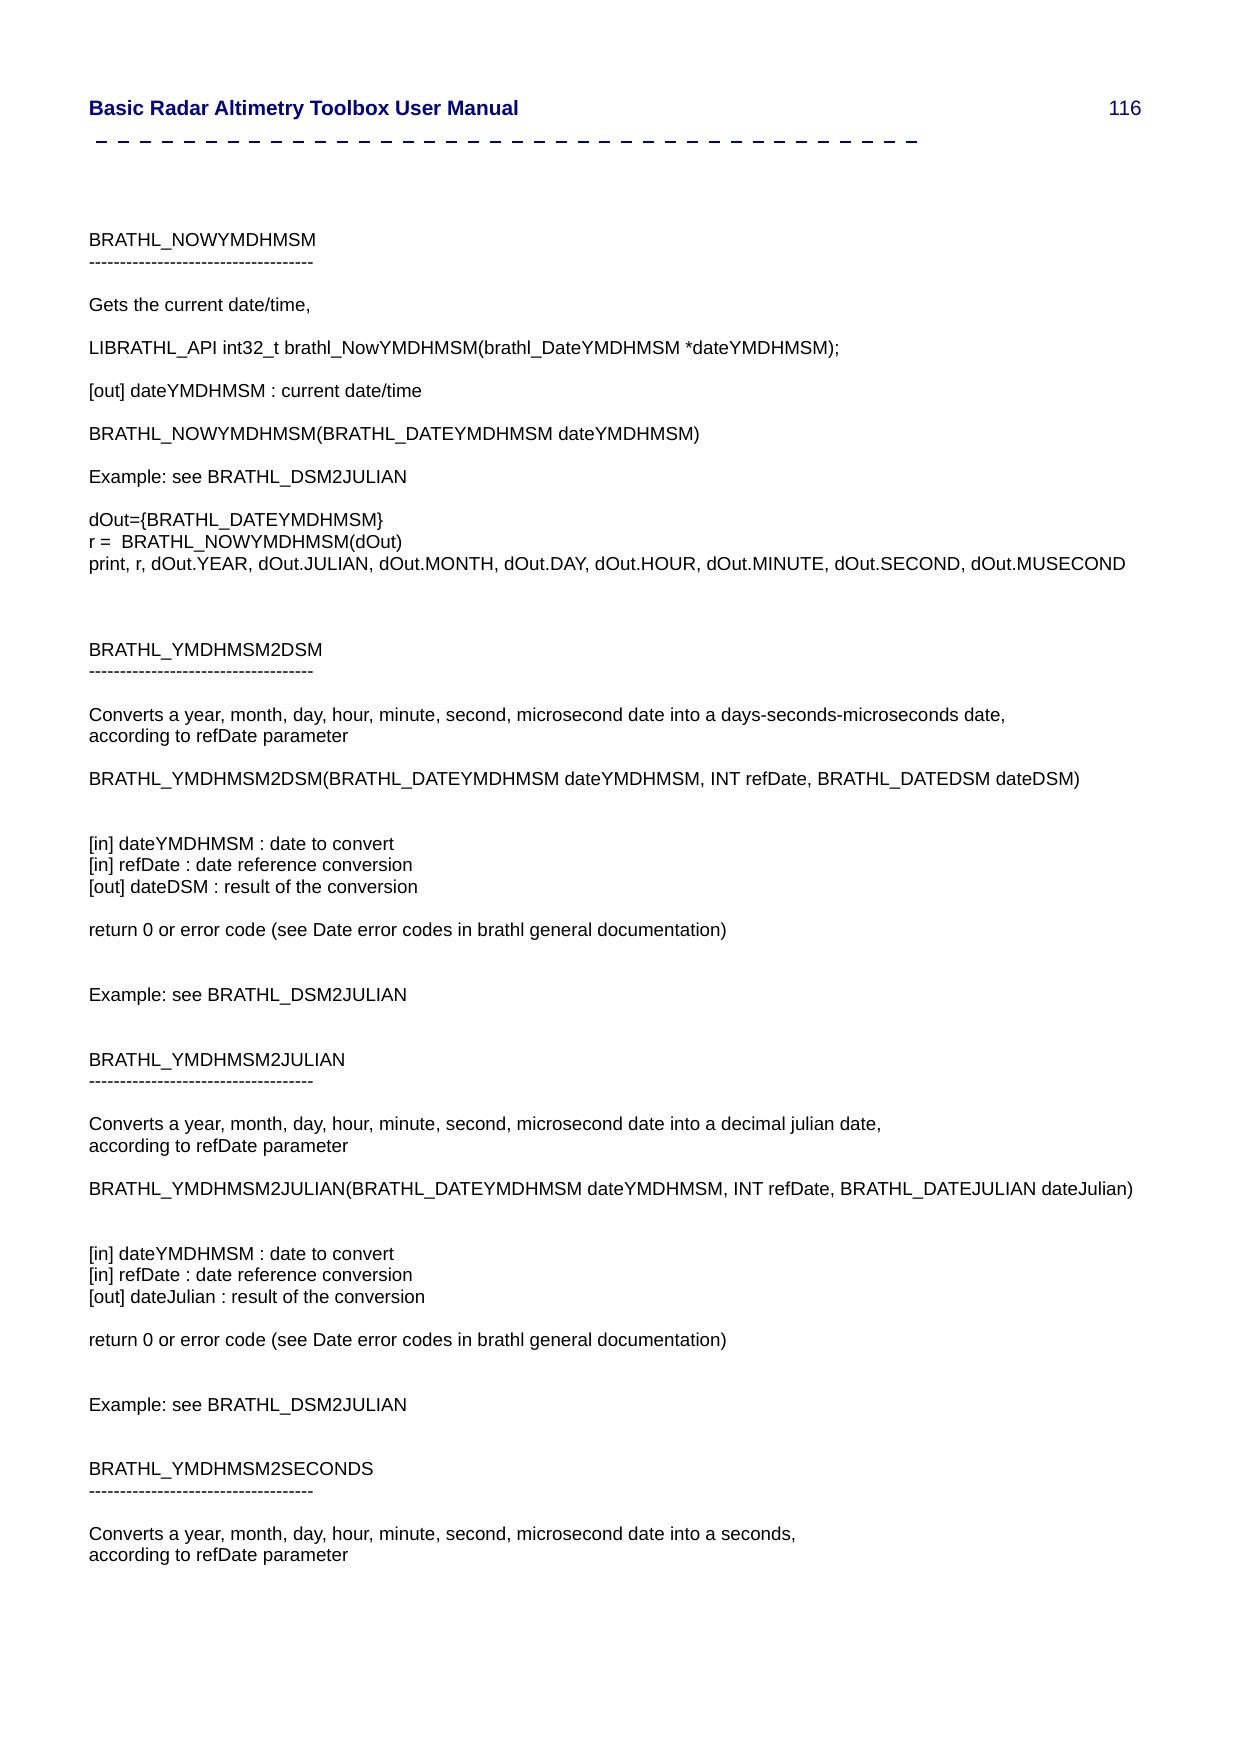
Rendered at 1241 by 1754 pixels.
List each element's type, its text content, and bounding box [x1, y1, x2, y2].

text BRATHL_NOWYMDHMSM [88, 229, 1152, 251]
text [in] dateYMDHMSM : date to convert [88, 833, 1152, 854]
text Example: see BRATHL_DSM2JULIAN [88, 1393, 1152, 1415]
text ------------------------------------ [88, 1479, 1152, 1501]
text according to refDate parameter [88, 725, 1152, 746]
text dOut={BRATHL_DATEYMDHMSM} [88, 509, 1152, 531]
text according to refDate parameter [88, 1544, 1152, 1566]
text print, r, dOut.YEAR, dOut.JULIAN, dOut.MONTH, dOut.DAY, dOut.HOUR, dOut.MINUTE, dOut.SECOND, dOut.MUSECOND [88, 552, 1152, 574]
text r = BRATHL_NOWYMDHMSM(dOut) [88, 531, 1152, 552]
text [out] dateJulian : result of the conversion [88, 1286, 1152, 1307]
text BRATHL_YMDHMSM2JULIAN [88, 1048, 1152, 1070]
text return 0 or error code (see Date error codes in brathl general documentation) [88, 1329, 1152, 1350]
text ------------------------------------ [88, 660, 1152, 682]
text according to refDate parameter [88, 1134, 1152, 1156]
text [out] dateYMDHMSM : current date/time [88, 380, 1152, 401]
text Converts a year, month, day, hour, minute, second, microsecond date into a seconds, [88, 1523, 1152, 1544]
text Converts a year, month, day, hour, minute, second, microsecond date into a decimal julian date, [88, 1113, 1152, 1134]
text Example: see BRATHL_DSM2JULIAN [88, 466, 1152, 488]
text [in] refDate : date reference conversion [88, 854, 1152, 876]
text BRATHL_NOWYMDHMSM(BRATHL_DATEYMDHMSM dateYMDHMSM) [88, 423, 1152, 444]
text BRATHL_YMDHMSM2SECONDS [88, 1458, 1152, 1479]
text [in] dateYMDHMSM : date to convert [88, 1242, 1152, 1264]
text return 0 or error code (see Date error codes in brathl general documentation) [88, 919, 1152, 941]
text ------------------------------------ [88, 1070, 1152, 1091]
text Gets the current date/time, [88, 294, 1152, 315]
text LIBRATHL_API int32_t brathl_NowYMDHMSM(brathl_DateYMDHMSM *dateYMDHMSM); [88, 337, 1152, 358]
text Converts a year, month, day, hour, minute, second, microsecond date into a days-seconds-microseconds date, [88, 703, 1152, 725]
text BRATHL_YMDHMSM2JULIAN(BRATHL_DATEYMDHMSM dateYMDHMSM, INT refDate, BRATHL_DATEJULIAN dateJulian) [88, 1178, 1152, 1199]
text [in] refDate : date reference conversion [88, 1264, 1152, 1286]
text [out] dateDSM : result of the conversion [88, 876, 1152, 897]
text BRATHL_YMDHMSM2DSM(BRATHL_DATEYMDHMSM dateYMDHMSM, INT refDate, BRATHL_DATEDSM dateDSM) [88, 768, 1152, 789]
text Example: see BRATHL_DSM2JULIAN [88, 984, 1152, 1005]
text ------------------------------------ [88, 251, 1152, 272]
text BRATHL_YMDHMSM2DSM [88, 639, 1152, 660]
